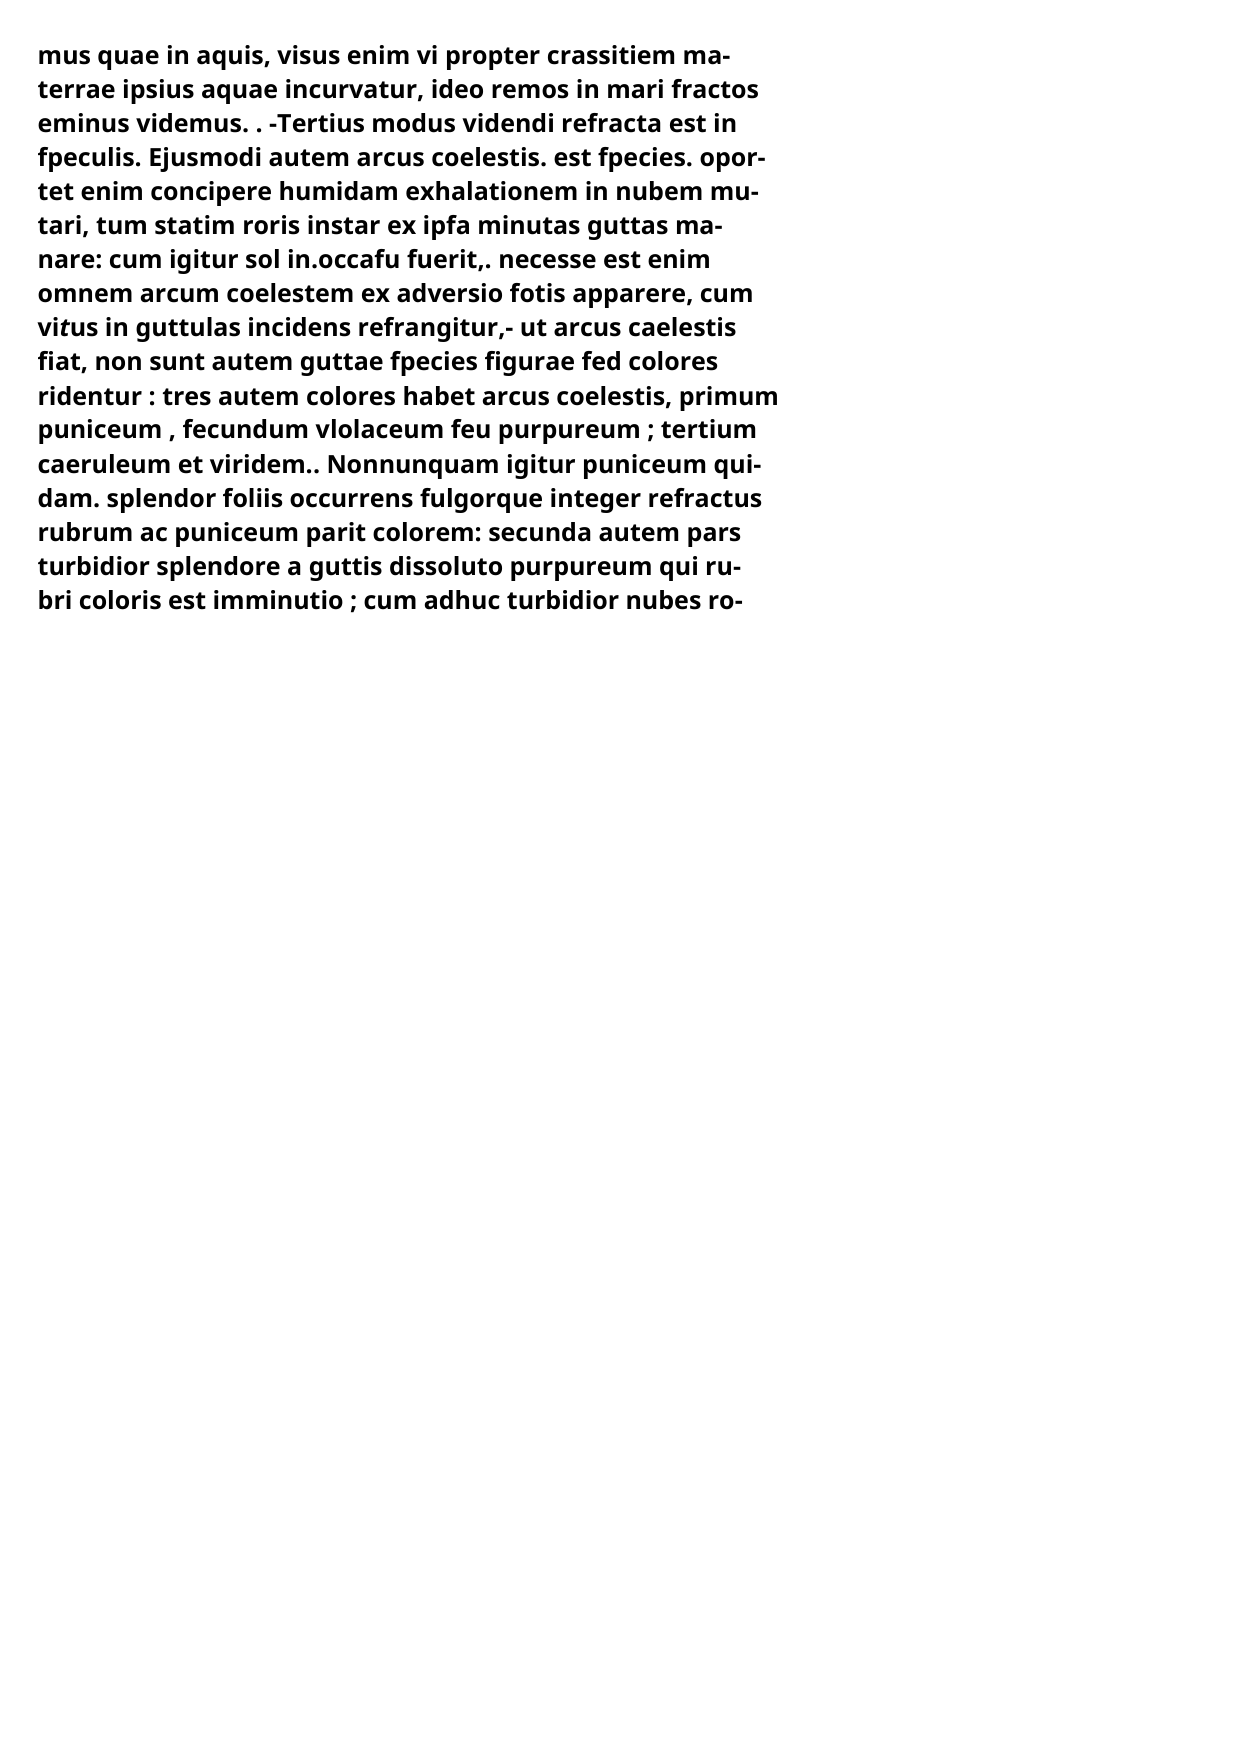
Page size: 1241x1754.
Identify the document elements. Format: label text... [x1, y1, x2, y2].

text mus quae in aquis, visus enim vi propter crassitiem ma- terrae ipsius aquae incurvatur, ideo remos in mari fractos eminus videmus. . -Tertius modus videndi refracta est in fpeculis. Ejusmodi autem arcus coelestis. est fpecies. opor- tet enim concipere humidam exhalationem in nubem mu- tari, tum statim roris instar ex ipfa minutas guttas ma- nare: cum igitur sol in.occafu fuerit,. necesse est enim omnem arcum coelestem ex adversio fotis apparere, cum vitus in guttulas incidens refrangitur,- ut arcus caelestis fiat, non sunt autem guttae fpecies figurae fed colores ridentur : tres autem colores habet arcus coelestis, primum puniceum , fecundum vlolaceum feu purpureum ; tertium caeruleum et viridem.. Nonnunquam igitur puniceum qui- dam. splendor foliis occurrens fulgorque integer refractus rubrum ac puniceum parit colorem: secunda autem pars turbidior splendore a guttis dissoluto purpureum qui ru- bri coloris est imminutio ; cum adhuc turbidior nubes ro- [37, 37, 1203, 617]
